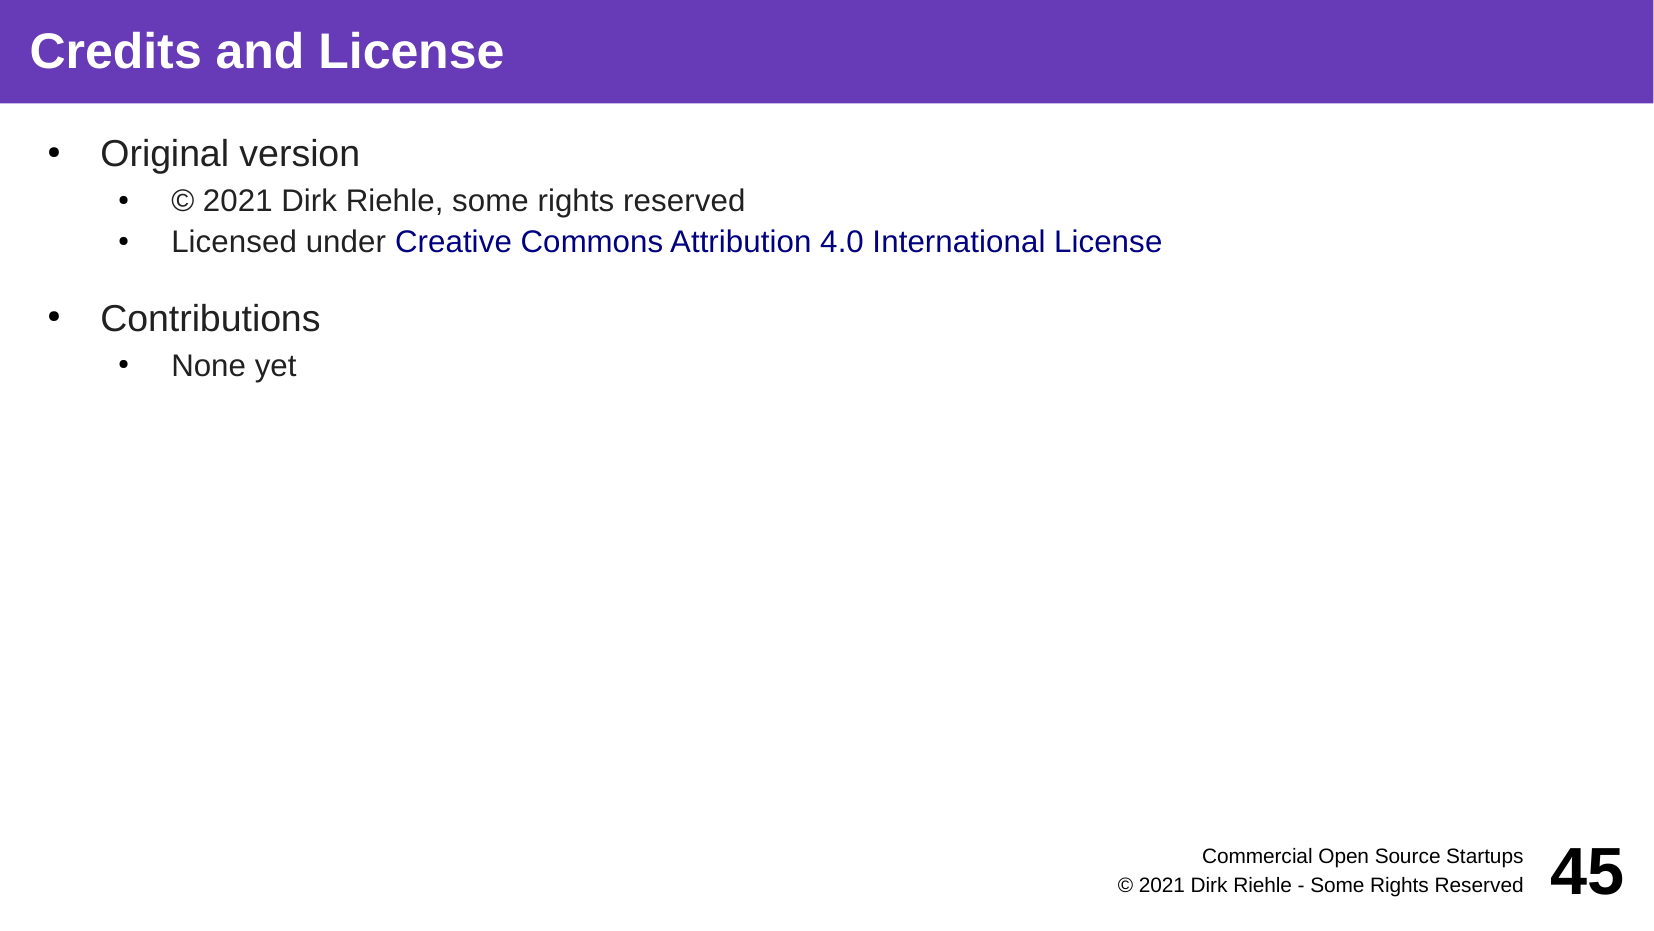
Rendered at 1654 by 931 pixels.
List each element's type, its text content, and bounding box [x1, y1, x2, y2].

title Credits and License [0, 0, 1654, 104]
list Original version © 2021 Dirk Riehle, some rights reserved Licensed under Creative Commons Attribution 4.0 International License Contributions None yet [29, 132, 1625, 813]
